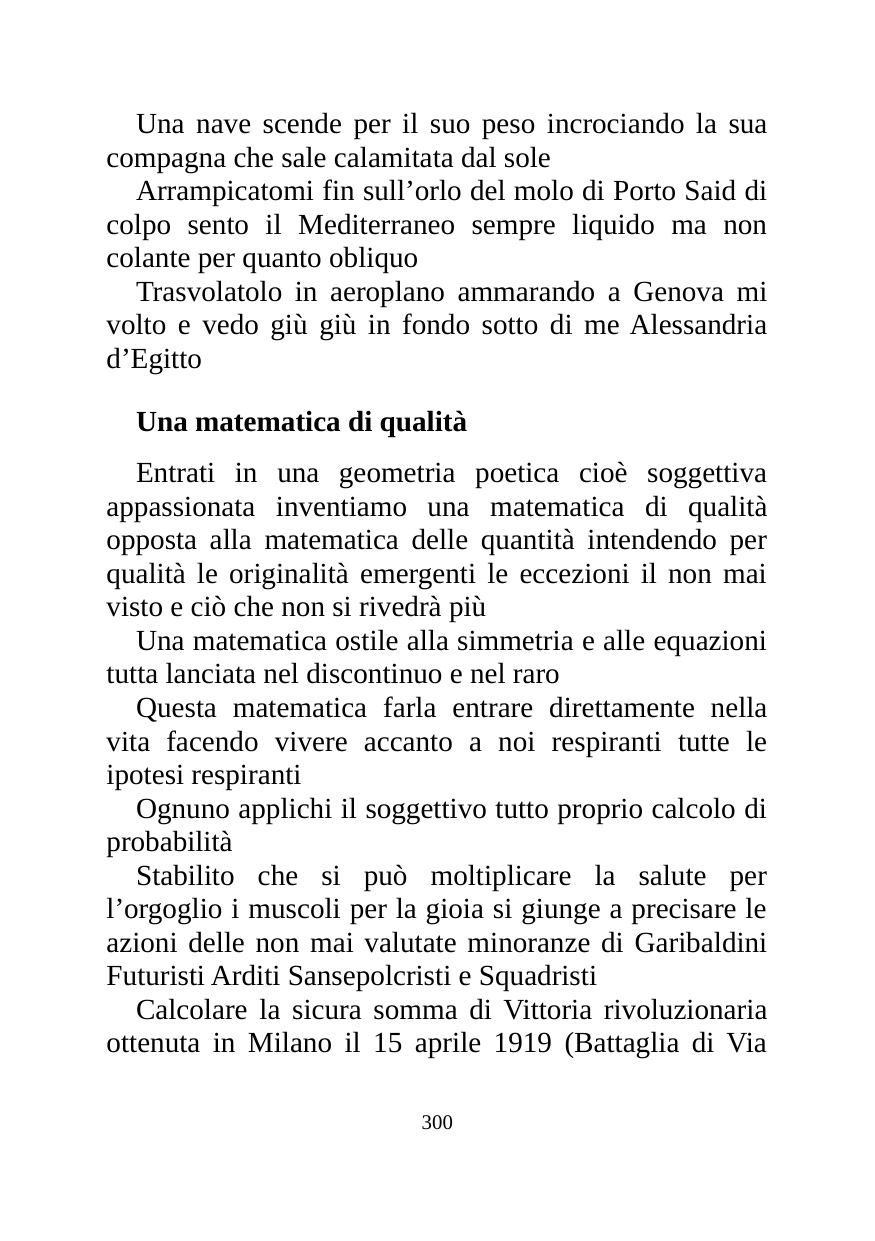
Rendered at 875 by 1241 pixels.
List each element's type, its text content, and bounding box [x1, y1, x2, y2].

text Una matematica ostile alla simmetria e alle equazioni tutta lanciata nel discontinuo e nel raro [106, 623, 768, 690]
text Stabilito che si può moltiplicare la salute per l’orgoglio i muscoli per la gioia si giunge a precisare le azioni delle non mai valutate minoranze di Garibaldini Futuristi Arditi Sansepolcristi e Squadristi [106, 858, 768, 992]
text Ognuno applichi il soggettivo tutto proprio calcolo di probabilità [106, 791, 768, 858]
text Trasvolatolo in aeroplano ammarando a Genova mi volto e vedo giù giù in fondo sotto di me Alessandria d’Egitto [106, 274, 768, 374]
text Entrati in una geometria poetica cioè soggettiva appassionata inventiamo una matematica di qualità opposta alla matematica delle quantità intendendo per qualità le originalità emergenti le eccezioni il non mai visto e ciò che non si rivedrà più [106, 455, 768, 623]
text Arrampicatomi fin sull’orlo del molo di Porto Said di colpo sento il Mediterraneo sempre liquido ma non colante per quanto obliquo [106, 173, 768, 274]
text Una nave scende per il suo peso incrociando la sua compagna che sale calamitata dal sole [106, 106, 768, 173]
text Questa matematica farla entrare direttamente nella vita facendo vivere accanto a noi respiranti tutte le ipotesi respiranti [106, 690, 768, 791]
text Calcolare la sicura somma di Vittoria rivoluzionaria ottenuta in Milano il 15 aprile 1919 (Battaglia di Via [106, 992, 768, 1059]
text Una matematica di qualità [106, 404, 768, 438]
